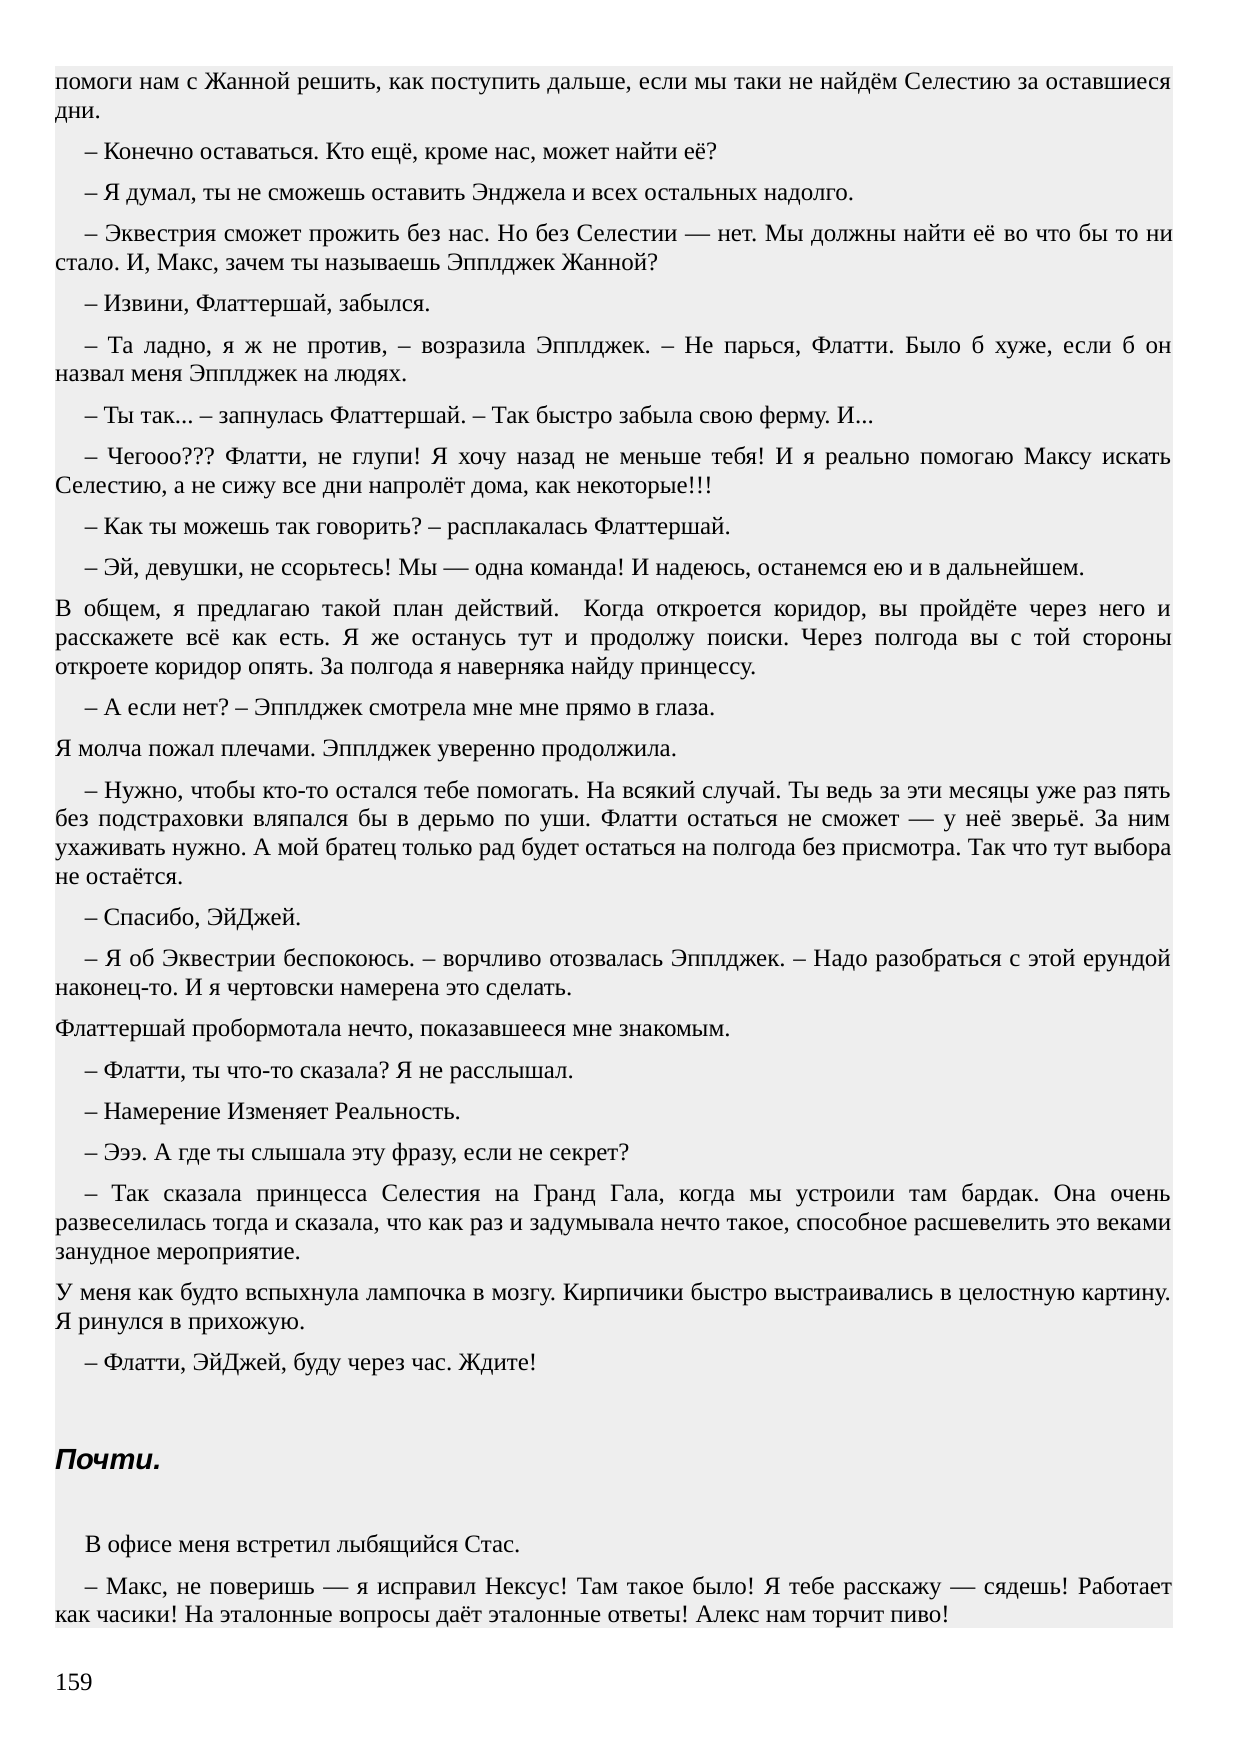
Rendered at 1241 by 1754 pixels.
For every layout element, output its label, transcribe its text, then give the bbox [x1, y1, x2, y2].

text – Эээ. А где ты слышала эту фразу, если не секрет? [55, 1137, 1173, 1166]
list У меня как будто вспыхнула лампочка в мозгу. Кирпичики быстро выстраивались в целостную картину. Я ринулся в прихожую. [55, 1277, 1173, 1335]
text – Эй, девушки, не ссорьтесь! Мы — одна команда! И надеюсь, останемся ею и в дальнейшем. [55, 552, 1173, 581]
text – Я думал, ты не сможешь оставить Энджела и всех остальных надолго. [55, 177, 1173, 206]
text – Флатти, ты что-то сказала? Я не расслышал. [55, 1055, 1173, 1083]
text В офисе меня встретил лыбящийся Стас. [55, 1529, 1173, 1558]
text – Нужно, чтобы кто-то остался тебе помогать. На всякий случай. Ты ведь за эти месяцы уже раз пять без подстраховки вляпался бы в дерьмо по уши. Флатти остаться не сможет — у неё зверьё. За ним ухаживать нужно. А мой братец только рад будет остаться на полгода без присмотра. Так что тут выбора не остаётся. [55, 775, 1173, 890]
text – Спасибо, ЭйДжей. [55, 902, 1173, 931]
list В общем, я предлагаю такой план действий. Когда откроется коридор, вы пройдёте через него и расскажете всё как есть. Я же останусь тут и продолжу поиски. Через полгода вы с той стороны откроете коридор опять. За полгода я наверняка найду принцессу. [55, 593, 1173, 680]
text – Намерение Изменяет Реальность. [55, 1096, 1173, 1125]
text – Как ты можешь так говорить? – расплакалась Флаттершай. [55, 511, 1173, 540]
text помоги нам с Жанной решить, как поступить дальше, если мы таки не найдём Селестию за оставшиеся дни. [55, 66, 1173, 123]
text – А если нет? – Эпплджек смотрела мне мне прямо в глаза. [55, 692, 1173, 721]
list Я молча пожал плечами. Эпплджек уверенно продолжила. [55, 733, 1173, 762]
text – Флатти, ЭйДжей, буду через час. Ждите! [55, 1347, 1173, 1376]
text – Я об Эквестрии беспокоюсь. – ворчливо отозвалась Эпплджек. – Надо разобраться с этой ерундой наконец-то. И я чертовски намерена это сделать. [55, 943, 1173, 1001]
text – Извини, Флаттершай, забылся. [55, 288, 1173, 317]
text – Так сказала принцесса Селестия на Гранд Гала, когда мы устроили там бардак. Она очень развеселилась тогда и сказала, что как раз и задумывала нечто такое, способное расшевелить это веками занудное мероприятие. [55, 1178, 1173, 1265]
text – Чегооо??? Флатти, не глупи! Я хочу назад не меньше тебя! И я реально помогаю Максу искать Селестию, а не сижу все дни напролёт дома, как некоторые!!! [55, 441, 1173, 498]
text – Конечно оставаться. Кто ещё, кроме нас, может найти её? [55, 136, 1173, 165]
text – Та ладно, я ж не против, – возразила Эпплджек. – Не парься, Флатти. Было б хуже, если б он назвал меня Эпплджек на людях. [55, 330, 1173, 387]
text – Макс, не поверишь — я исправил Нексус! Там такое было! Я тебе расскажу — сядешь! Работает как часики! На эталонные вопросы даёт эталонные ответы! Алекс нам торчит пиво! [55, 1571, 1173, 1628]
list Флаттершай пробормотала нечто, показавшееся мне знакомым. [55, 1013, 1173, 1042]
text – Эквестрия сможет прожить без нас. Но без Селестии — нет. Мы должны найти её во что бы то ни стало. И, Макс, зачем ты называешь Эпплджек Жанной? [55, 218, 1173, 276]
text – Ты так... – запнулась Флаттершай. – Так быстро забыла свою ферму. И... [55, 400, 1173, 428]
subtitle Почти. [55, 1442, 1173, 1476]
